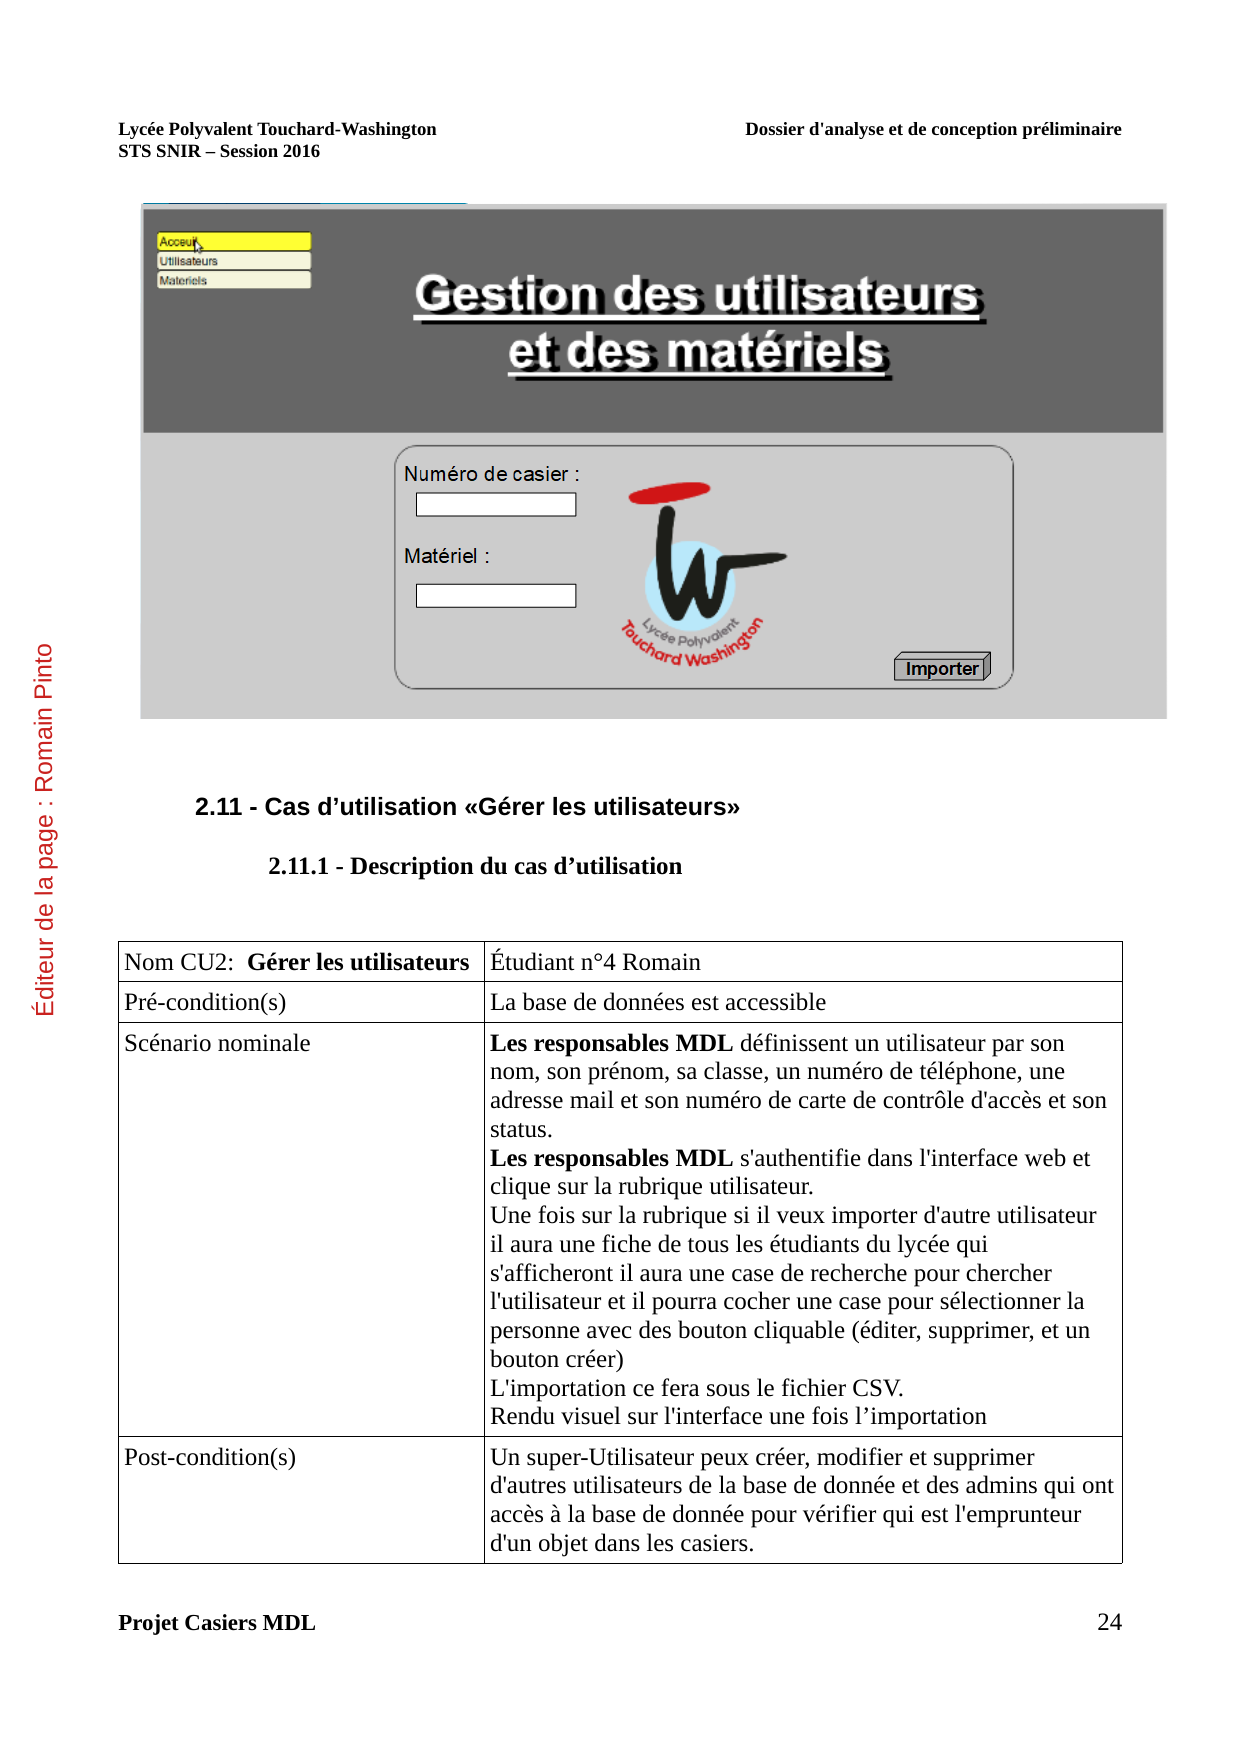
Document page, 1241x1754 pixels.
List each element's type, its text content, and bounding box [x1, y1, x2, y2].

table_header Étudiant n°4 Romain [485, 942, 1122, 981]
table_cell Scénario nominale [119, 1023, 484, 1436]
table_cell La base de données est accessible [485, 982, 1122, 1022]
subtitle 2.11 - Cas d’utilisation «Gérer les utilisateurs» [195, 792, 1122, 820]
table_header Nom CU2: Gérer les utilisateurs [119, 942, 484, 981]
table_cell Post-condition(s) [119, 1437, 484, 1562]
picture [140, 203, 1168, 719]
table_cell Un super-Utilisateur peux créer, modifier et supprimer d'autres utilisateurs de la base de donnée et des admins qui ont accès à la base de donnée pour vérifier qui est l'emprunteur d'un objet dans les casiers. [485, 1437, 1122, 1562]
table_cell Les responsables MDL définissent un utilisateur par son nom, son prénom, sa classe, un numéro de téléphone, une adresse mail et son numéro de carte de contrôle d'accès et son status. Les responsables MDL s'authentifie dans l'interface web et clique sur la rubrique utilisateur. Une fois sur la rubrique si il veux importer d'autre utilisateur il aura une fiche de tous les étudiants du lycée qui s'afficheront il aura une case de recherche pour chercher l'utilisateur et il pourra cocher une case pour sélectionner la personne avec des bouton cliquable (éditer, supprimer, et un bouton créer) L'importation ce fera sous le fichier CSV. Rendu visuel sur l'interface une fois l’importation [485, 1023, 1122, 1436]
table_cell Pré-condition(s) [119, 982, 484, 1022]
subtitle 2.11.1 - Description du cas d’utilisation [118, 847, 1122, 881]
